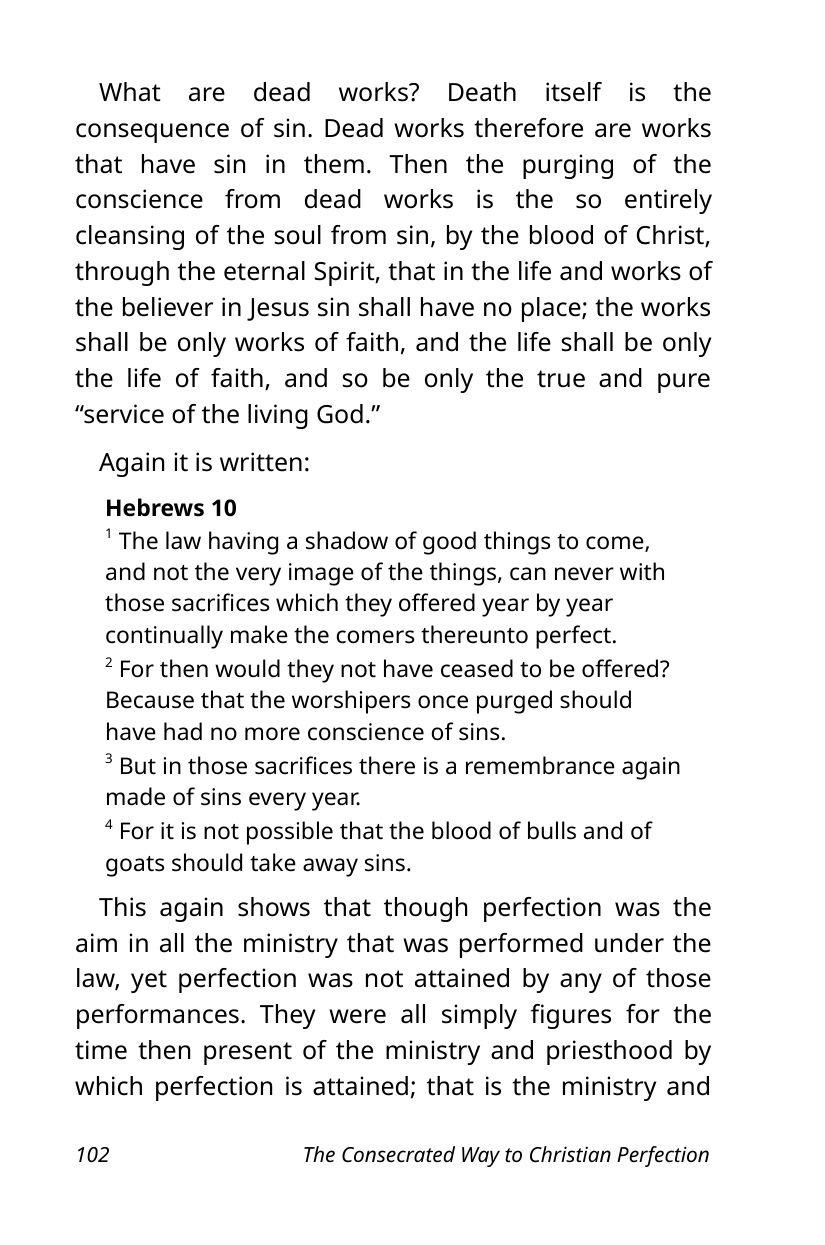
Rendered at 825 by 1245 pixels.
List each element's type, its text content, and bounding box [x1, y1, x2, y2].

text Hebrews 10 [105, 492, 712, 523]
text 1 The law having a shadow of good things to come, and not the very image of the things, can never with those sacrifices which they offered year by year continually make the comers thereunto perfect. [105, 525, 682, 650]
text 4 For it is not possible that the blood of bulls and of goats should take away sins. [105, 815, 682, 878]
text 3 But in those sacrifices there is a remembrance again made of sins every year. [105, 750, 682, 812]
text This again shows that though perfection was the aim in all the ministry that was performed under the law, yet perfection was not attained by any of those performances. They were all simply figures for the time then present of the ministry and priesthood by which perfection is attained; that is the ministry and [75, 890, 712, 1102]
text Again it is written: [75, 444, 712, 478]
text What are dead works? Death itself is the consequence of sin. Dead works therefore are works that have sin in them. Then the purging of the conscience from dead works is the so entirely cleansing of the soul from sin, by the blood of Christ, through the eternal Spirit, that in the life and works of the believer in Jesus sin shall have no place; the works shall be only works of faith, and the life shall be only the life of faith, and so be only the true and pure “service of the living God.” [75, 75, 712, 431]
text 2 For then would they not have ceased to be offered? Because that the worshipers once purged should have had no more conscience of sins. [105, 653, 682, 747]
